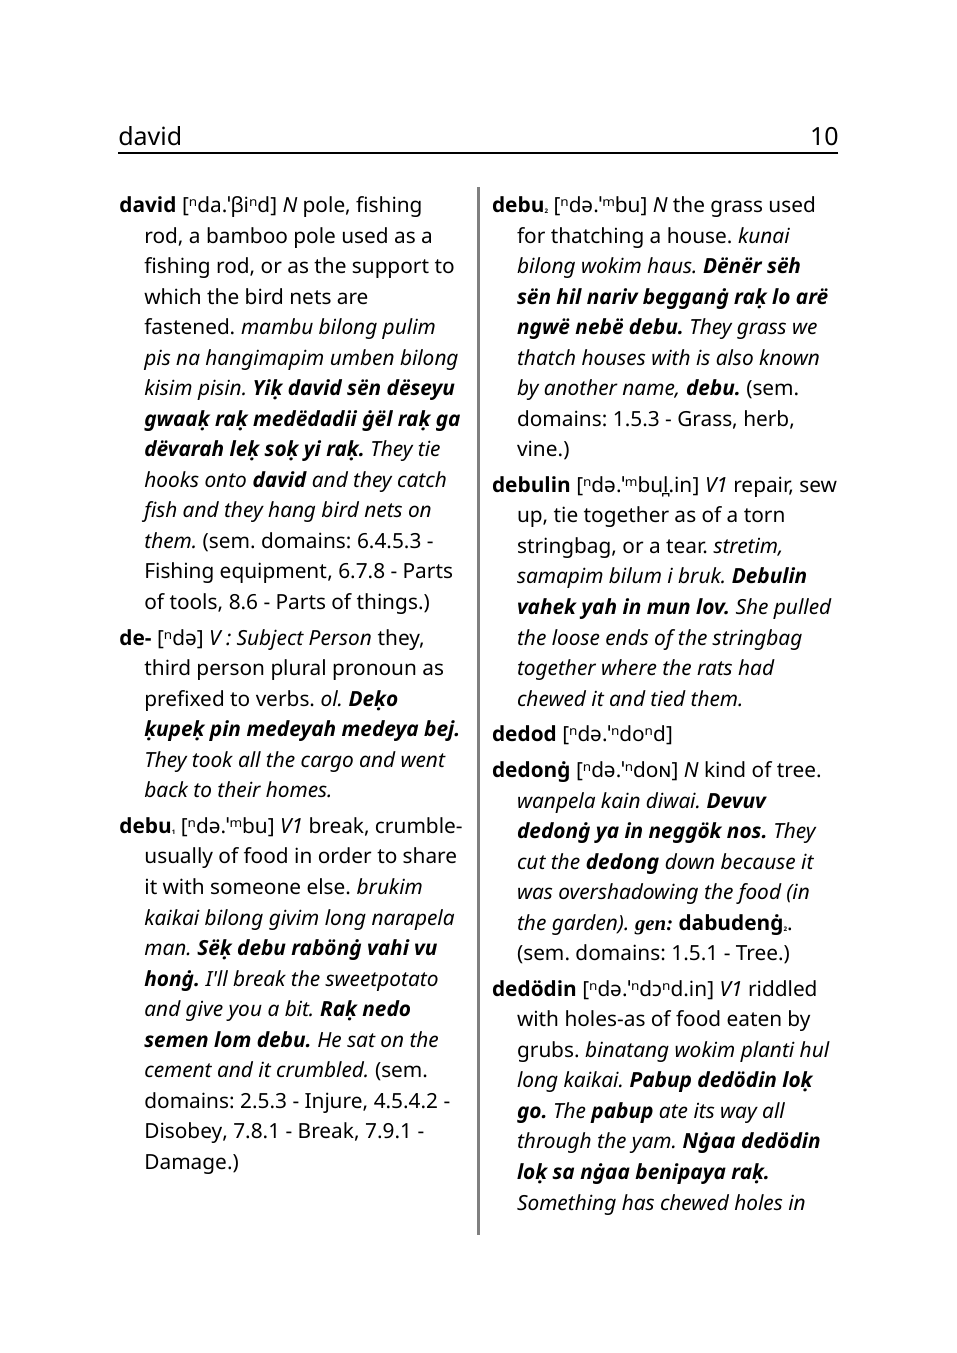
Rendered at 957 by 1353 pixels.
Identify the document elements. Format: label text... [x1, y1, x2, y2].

text debu1 [ⁿdə.ˈᵐbu] V1 break, crumble-usually of food in order to share it with someone else. brukim kaikai bilong givim long narapela man. Sëḳ debu rabönġ vahi vu honġ. I'll break the sweetpotato and give you a bit. Raḳ nedo semen lom debu. He sat on the cement and it crumbled. (sem. domains: 2.5.3 - Injure, 4.5.4.2 - Disobey, 7.8.1 - Break, 7.9.1 - Damage.) [119, 808, 465, 1179]
text david [ⁿda.ˈβiⁿd] N pole, fishing rod, a bamboo pole used as a fishing rod, or as the support to which the bird nets are fastened. mambu bilong pulim pis na hangimapim umben bilong kisim pisin. Yiḳ david sën dëseyu gwaaḳ raḳ medëdadii ġël raḳ ga dëvarah leḳ soḳ yi raḳ. They tie hooks onto david and they catch fish and they hang bird nets on them. (sem. domains: 6.4.5.3 - Fishing equipment, 6.7.8 - Parts of tools, 8.6 - Parts of things.) [119, 188, 465, 619]
text debulin [ⁿdə.ˈᵐbul̪.in] V1 repair, sew up, tie together as of a torn stringbag, or a tear. stretim, samapim bilum i bruk. Debulin vahek yah in mun lov. She pulled the loose ends of the stringbag together where the rats had chewed it and tied them. [492, 467, 837, 716]
text de- [ⁿdə] V : Subject Person they, third person plural pronoun as prefixed to verbs. ol. Deḳo ḳupeḳ pin medeyah medeya bej. They took all the cargo and went back to their homes. [119, 619, 465, 808]
text dedonġ [ⁿdə.ˈⁿdoɴ] N kind of tree. wanpela kain diwai. Devuv dedonġ ya in neggök nos. They cut the dedong down because it was overshadowing the food (in the garden). gen: dabudenġ2. (sem. domains: 1.5.1 - Tree.) [492, 752, 837, 971]
text dedödin [ⁿdə.ˈⁿdɔⁿd.in] V1 riddled with holes-as of food eaten by grubs. binatang wokim planti hul long kaikai. Pabup dedödin loḳ go. The pabup ate its way all through the yam. Nġaa dedödin loḳ sa nġaa benipaya raḳ. Something has chewed holes in [492, 971, 837, 1220]
text debu2 [ⁿdə.ˈᵐbu] N the grass used for thatching a house. kunai bilong wokim haus. Dënër sëh sën hil nariv begganġ raḳ lo arë ngwë nebë debu. They grass we thatch houses with is also known by another name, debu. (sem. domains: 1.5.3 - Grass, herb, vine.) [492, 188, 837, 467]
text dedod [ⁿdə.ˈⁿdoⁿd] [492, 716, 837, 752]
